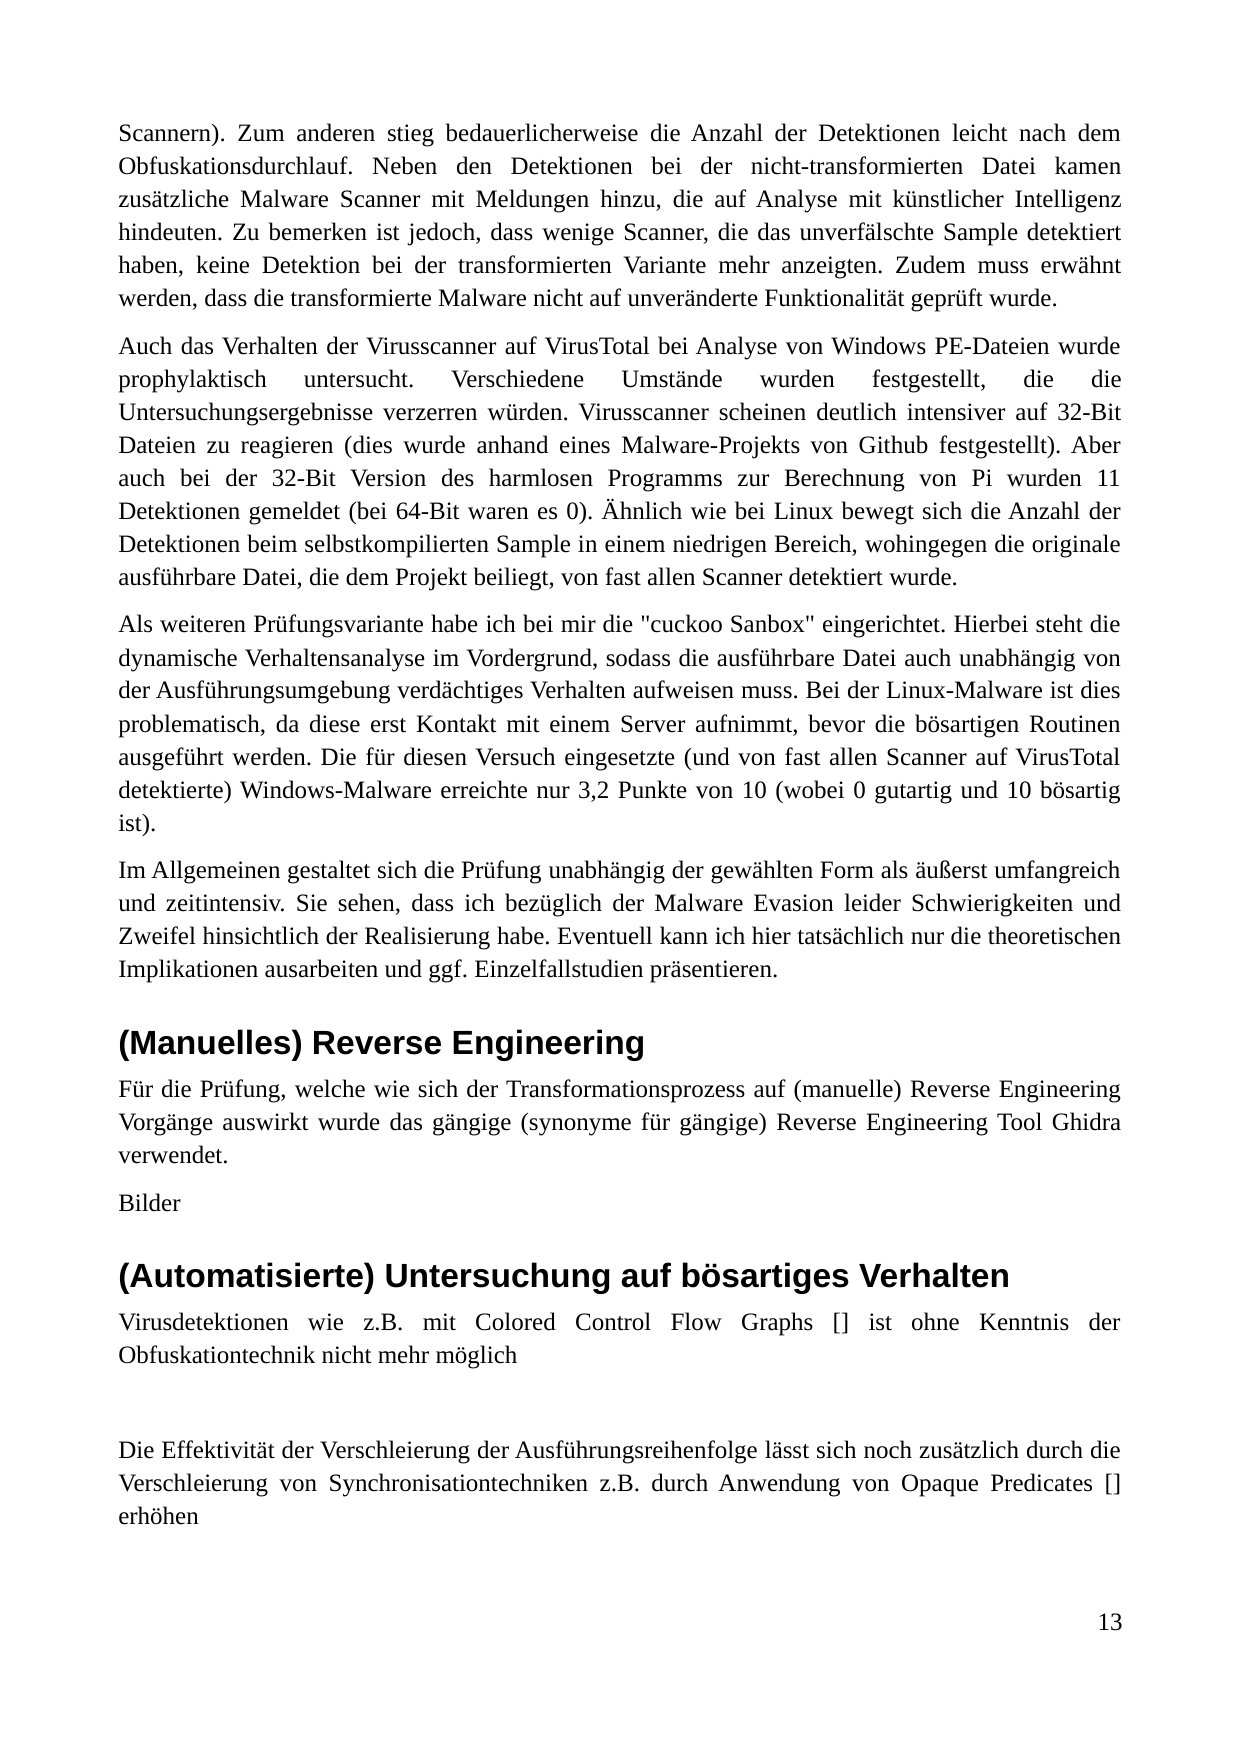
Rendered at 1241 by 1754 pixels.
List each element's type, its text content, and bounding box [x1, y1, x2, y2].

text Im Allgemeinen gestaltet sich die Prüfung unabhängig der gewählten Form als äußerst umfangreich und zeitintensiv. Sie sehen, dass ich bezüglich der Malware Evasion leider Schwierigkeiten und Zweifel hinsichtlich der Realisierung habe. Eventuell kann ich hier tatsächlich nur die theoretischen Implikationen ausarbeiten und ggf. Einzelfallstudien präsentieren. [118, 855, 1122, 983]
text Als weiteren Prüfungsvariante habe ich bei mir die "cuckoo Sanbox" eingerichtet. Hierbei steht die dynamische Verhaltensanalyse im Vordergrund, sodass die ausführbare Datei auch unabhängig von der Ausführungsumgebung verdächtiges Verhalten aufweisen muss. Bei der Linux-Malware ist dies problematisch, da diese erst Kontakt mit einem Server aufnimmt, bevor die bösartigen Routinen ausgeführt werden. Die für diesen Versuch eingesetzte (und von fast allen Scanner auf VirusTotal detektierte) Windows-Malware erreichte nur 3,2 Punkte von 10 (wobei 0 gutartig und 10 bösartig ist). [118, 609, 1122, 836]
text Für die Prüfung, welche wie sich der Transformationsprozess auf (manuelle) Reverse Engineering Vorgänge auswirkt wurde das gängige (synonyme für gängige) Reverse Engineering Tool Ghidra verwendet. [118, 1074, 1122, 1169]
subtitle (Manuelles) Reverse Engineering [118, 1023, 1122, 1061]
text Auch das Verhalten der Virusscanner auf VirusTotal bei Analyse von Windows PE-Dateien wurde prophylaktisch untersucht. Verschiedene Umstände wurden festgestellt, die die Untersuchungsergebnisse verzerren würden. Virusscanner scheinen deutlich intensiver auf 32-Bit Dateien zu reagieren (dies wurde anhand eines Malware-Projekts von Github festgestellt). Aber auch bei der 32-Bit Version des harmlosen Programms zur Berechnung von Pi wurden 11 Detektionen gemeldet (bei 64-Bit waren es 0). Ähnlich wie bei Linux bewegt sich die Anzahl der Detektionen beim selbstkompilierten Sample in einem niedrigen Bereich, wohingegen die originale ausführbare Datei, die dem Projekt beiliegt, von fast allen Scanner detektiert wurde. [118, 331, 1122, 591]
text Virusdetektionen wie z.B. mit Colored Control Flow Graphs [] ist ohne Kenntnis der Obfuskationtechnik nicht mehr möglich [118, 1307, 1122, 1369]
text Die Effektivität der Verschleierung der Ausführungsreihenfolge lässt sich noch zusätzlich durch die Verschleierung von Synchronisationtechniken z.B. durch Anwendung von Opaque Predicates [] erhöhen [118, 1435, 1122, 1530]
subtitle (Automatisierte) Untersuchung auf bösartiges Verhalten [118, 1256, 1122, 1295]
text Bilder [118, 1188, 1122, 1216]
text Scannern). Zum anderen stieg bedauerlicherweise die Anzahl der Detektionen leicht nach dem Obfuskationsdurchlauf. Neben den Detektionen bei der nicht-transformierten Datei kamen zusätzliche Malware Scanner mit Meldungen hinzu, die auf Analyse mit künstlicher Intelligenz hindeuten. Zu bemerken ist jedoch, dass wenige Scanner, die das unverfälschte Sample detektiert haben, keine Detektion bei der transformierten Variante mehr anzeigten. Zudem muss erwähnt werden, dass die transformierte Malware nicht auf unveränderte Funktionalität geprüft wurde. [118, 118, 1122, 312]
